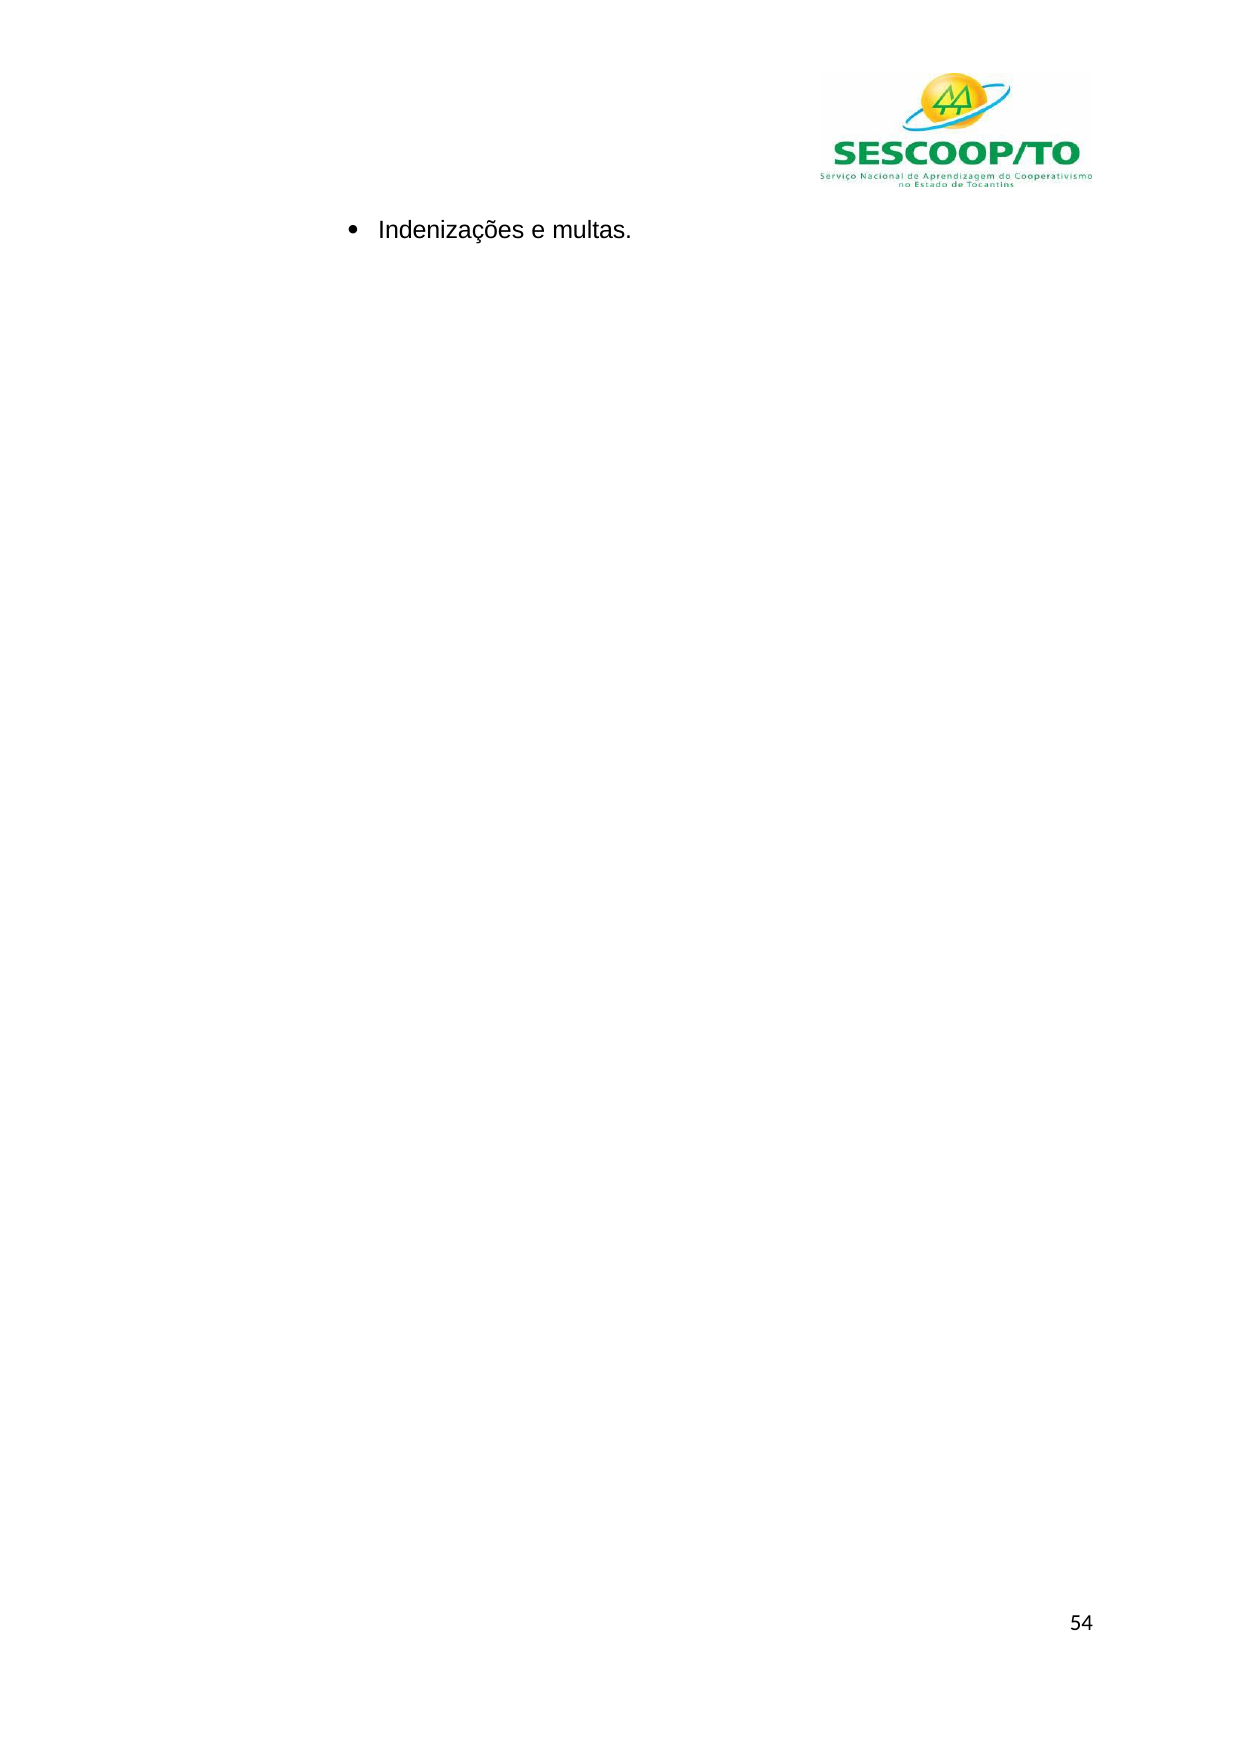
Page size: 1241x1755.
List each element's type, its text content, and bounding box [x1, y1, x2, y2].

list Indenizações e multas. [349, 215, 1116, 244]
